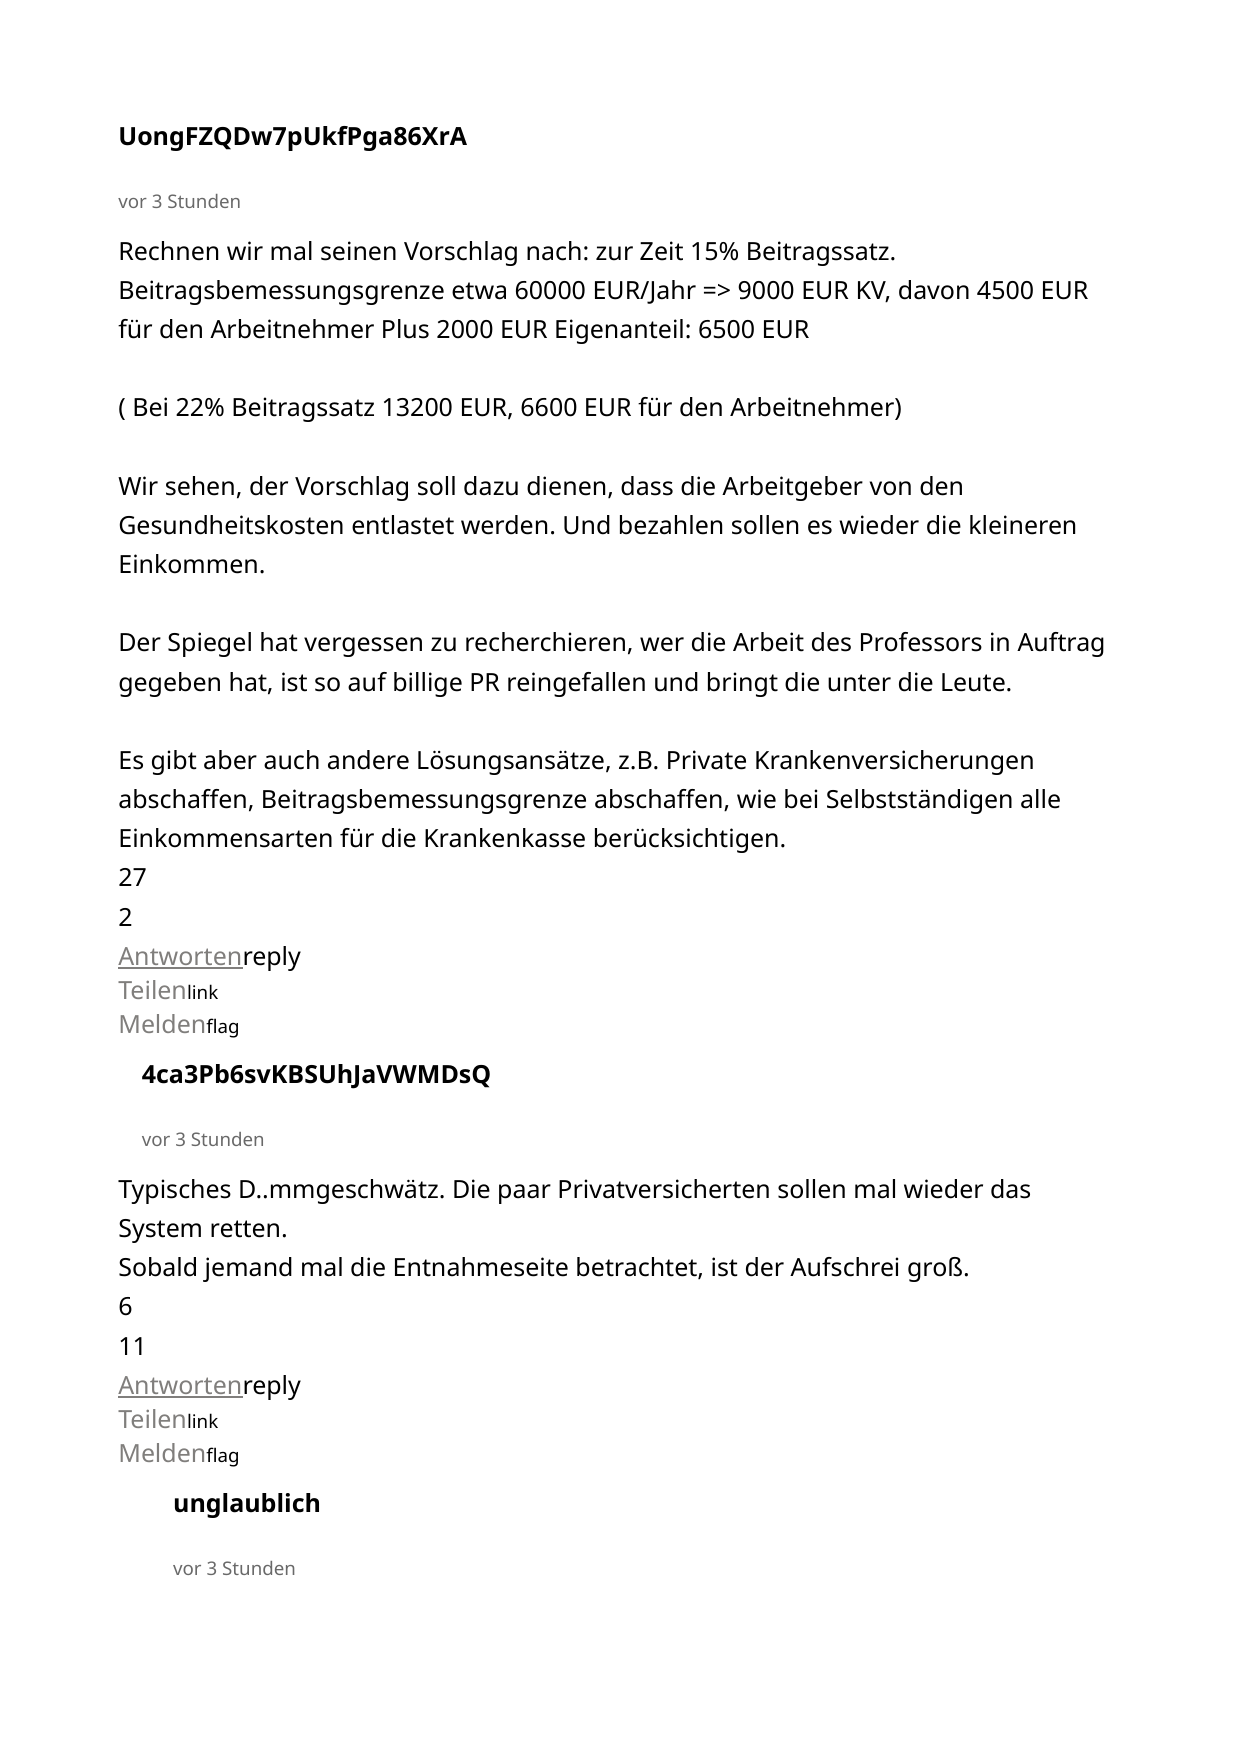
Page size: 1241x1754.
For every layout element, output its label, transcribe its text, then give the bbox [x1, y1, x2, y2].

text UongFZQDw7pUkfPga86XrA [118, 118, 1114, 152]
text 27 [118, 860, 1122, 894]
text 6 [118, 1289, 1122, 1323]
text Typisches D..mmgeschwätz. Die paar Privatversicherten sollen mal wieder das System retten. Sobald jemand mal die Entnahmeseite betrachtet, ist der Aufschrei groß. [118, 1172, 1122, 1284]
text Rechnen wir mal seinen Vorschlag nach: zur Zeit 15% Beitragssatz. Beitragsbemessungsgrenze etwa 60000 EUR/Jahr => 9000 EUR KV, davon 4500 EUR für den Arbeitnehmer Plus 2000 EUR Eigenanteil: 6500 EUR ( Bei 22% Beitragssatz 13200 EUR, 6600 EUR für den Arbeitnehmer) Wir sehen, der Vorschlag soll dazu dienen, dass die Arbeitgeber von den Gesundheitskosten entlastet werden. Und bezahlen sollen es wieder die kleineren Einkommen. Der Spiegel hat vergessen zu recherchieren, wer die Arbeit des Professors in Auftrag gegeben hat, ist so auf billige PR reingefallen und bringt die unter die Leute. Es gibt aber auch andere Lösungsansätze, z.B. Private Krankenversicherungen abschaffen, Beitragsbemessungsgrenze abschaffen, wie bei Selbstständigen alle Einkommensarten für die Krankenkasse berücksichtigen. [118, 233, 1122, 855]
text 11 [118, 1328, 1122, 1362]
text Meldenflag [118, 1007, 1122, 1041]
text vor 3 Stunden [118, 188, 1117, 214]
text 4ca3Pb6svKBSUhJaVWMDsQ [142, 1056, 1114, 1090]
text Meldenflag [118, 1436, 1122, 1469]
text Teilenlink [118, 1401, 1122, 1436]
text unglaublich [173, 1485, 1114, 1519]
text Antwortenreply [118, 938, 1122, 972]
text 2 [118, 899, 1122, 933]
text vor 3 Stunden [173, 1556, 1117, 1581]
text Antwortenreply [118, 1367, 1122, 1401]
text Teilenlink [118, 972, 1122, 1007]
text vor 3 Stunden [142, 1127, 1117, 1152]
